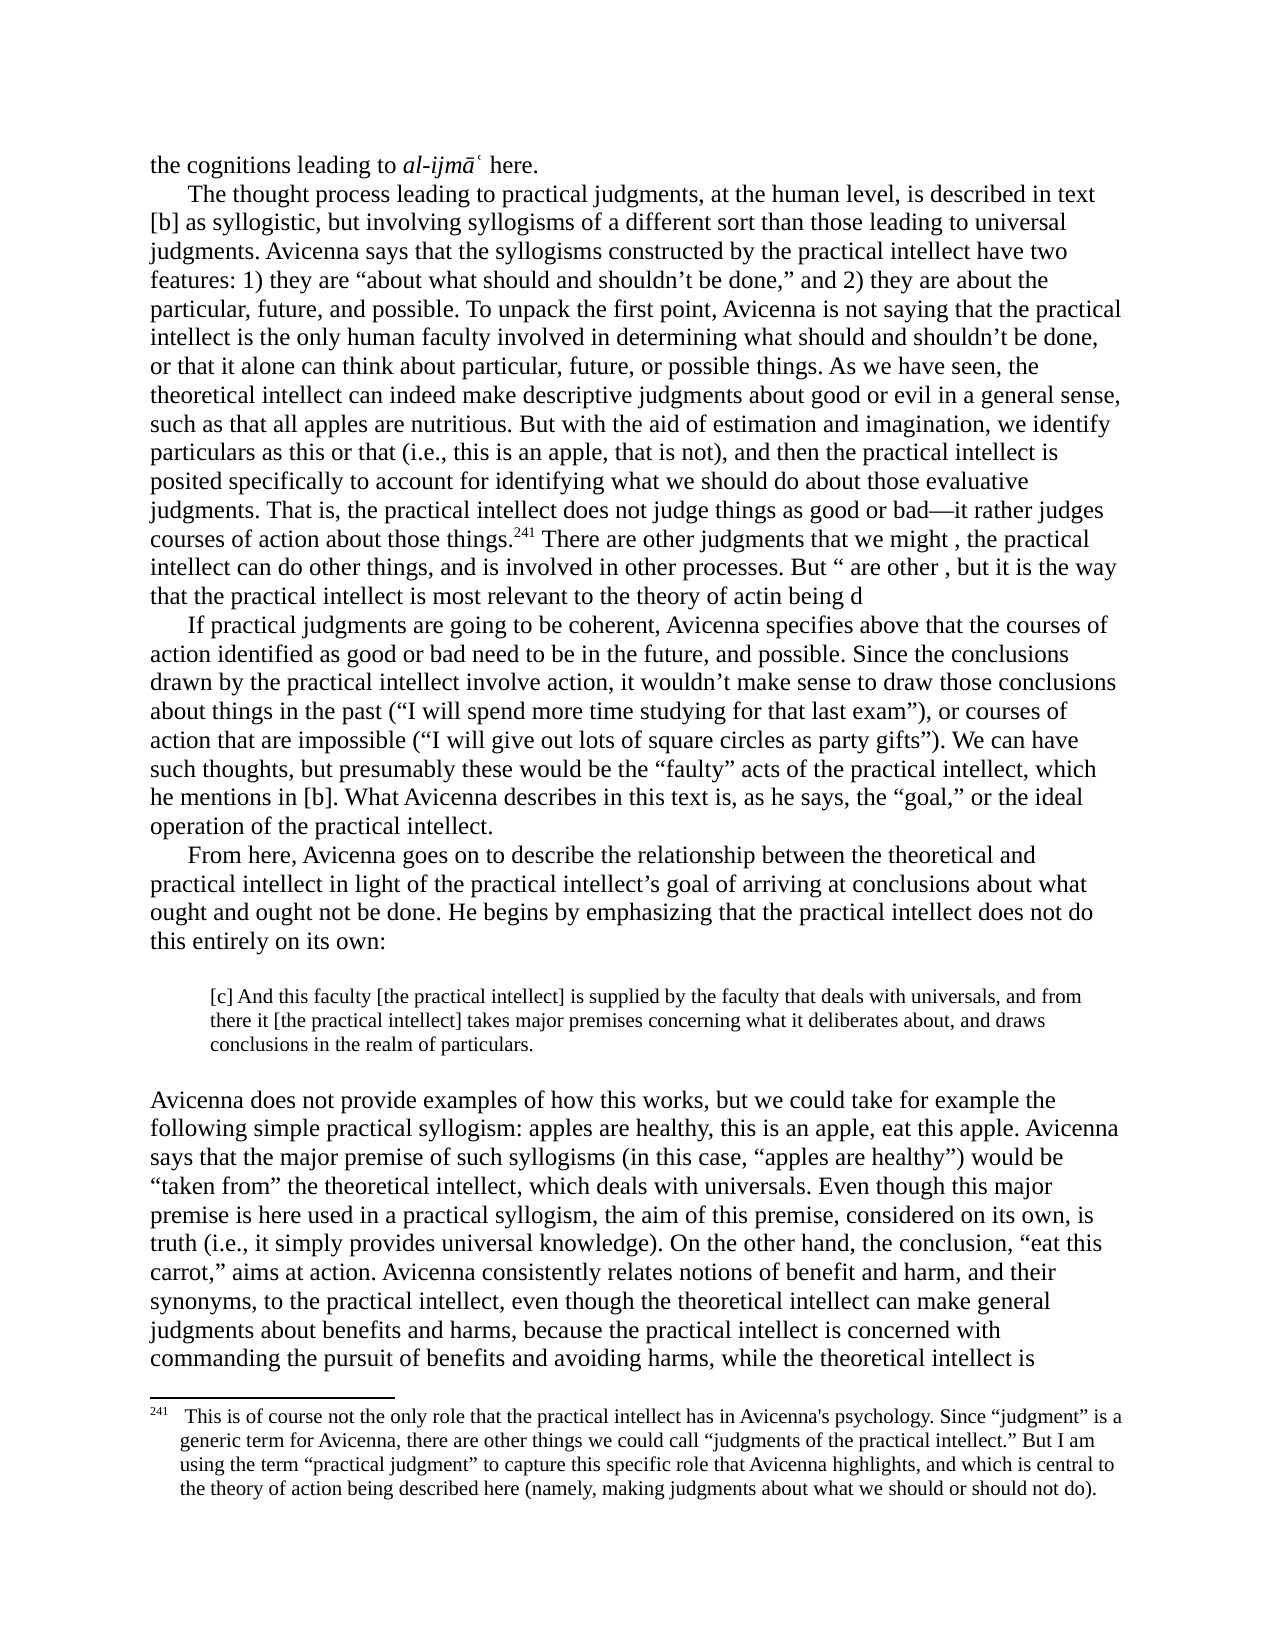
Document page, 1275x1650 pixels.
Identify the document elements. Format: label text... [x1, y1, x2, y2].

text From here, Avicenna goes on to describe the relationship between the theoretical and practical intellect in light of the practical intellect’s goal of arriving at conclusions about what ought and ought not be done. He begins by emphasizing that the practical intellect does not do this entirely on its own: [150, 840, 1125, 955]
text The thought process leading to practical judgments, at the human level, is described in text [b] as syllogistic, but involving syllogisms of a different sort than those leading to universal judgments. Avicenna says that the syllogisms constructed by the practical intellect have two features: 1) they are “about what should and shouldn’t be done,” and 2) they are about the particular, future, and possible. To unpack the first point, Avicenna is not saying that the practical intellect is the only human faculty involved in determining what should and shouldn’t be done, or that it alone can think about particular, future, or possible things. As we have seen, the theoretical intellect can indeed make descriptive judgments about good or evil in a general sense, such as that all apples are nutritious. But with the aid of estimation and imagination, we identify particulars as this or that (i.e., this is an apple, that is not), and then the practical intellect is posited specifically to account for identifying what we should do about those evaluative judgments. That is, the practical intellect does not judge things as good or bad—it rather judges courses of action about those things. There are other judgments that we might , the practical intellect can do other things, and is involved in other processes. But “ are other , but it is the way that the practical intellect is most relevant to the theory of actin being d [150, 179, 1125, 610]
text the cognitions leading to al-ijmāʿ here. [150, 150, 1125, 179]
text This is of course not the only role that the practical intellect has in Avicenna's psychology. Since “judgment” is a generic term for Avicenna, there are other things we could call “judgments of the practical intellect.” But I am using the term “practical judgment” to capture this specific role that Avicenna highlights, and which is central to the theory of action being described here (namely, making judgments about what we should or should not do). [150, 1404, 1125, 1500]
text If practical judgments are going to be coherent, Avicenna specifies above that the courses of action identified as good or bad need to be in the future, and possible. Since the conclusions drawn by the practical intellect involve action, it wouldn’t make sense to draw those conclusions about things in the past (“I will spend more time studying for that last exam”), or courses of action that are impossible (“I will give out lots of square circles as party gifts”). We can have such thoughts, but presumably these would be the “faulty” acts of the practical intellect, which he mentions in [b]. What Avicenna describes in this text is, as he says, the “goal,” or the ideal operation of the practical intellect. [150, 610, 1125, 840]
text Avicenna does not provide examples of how this works, but we could take for example the following simple practical syllogism: apples are healthy, this is an apple, eat this apple. Avicenna says that the major premise of such syllogisms (in this case, “apples are healthy”) would be “taken from” the theoretical intellect, which deals with universals. Even though this major premise is here used in a practical syllogism, the aim of this premise, considered on its own, is truth (i.e., it simply provides universal knowledge). On the other hand, the conclusion, “eat this carrot,” aims at action. Avicenna consistently relates notions of benefit and harm, and their synonyms, to the practical intellect, even though the theoretical intellect can make general judgments about benefits and harms, because the practical intellect is concerned with commanding the pursuit of benefits and avoiding harms, while the theoretical intellect is [150, 1085, 1125, 1372]
text [c] And this faculty [the practical intellect] is supplied by the faculty that deals with universals, and from there it [the practical intellect] takes major premises concerning what it deliberates about, and draws conclusions in the realm of particulars. [210, 984, 1125, 1056]
